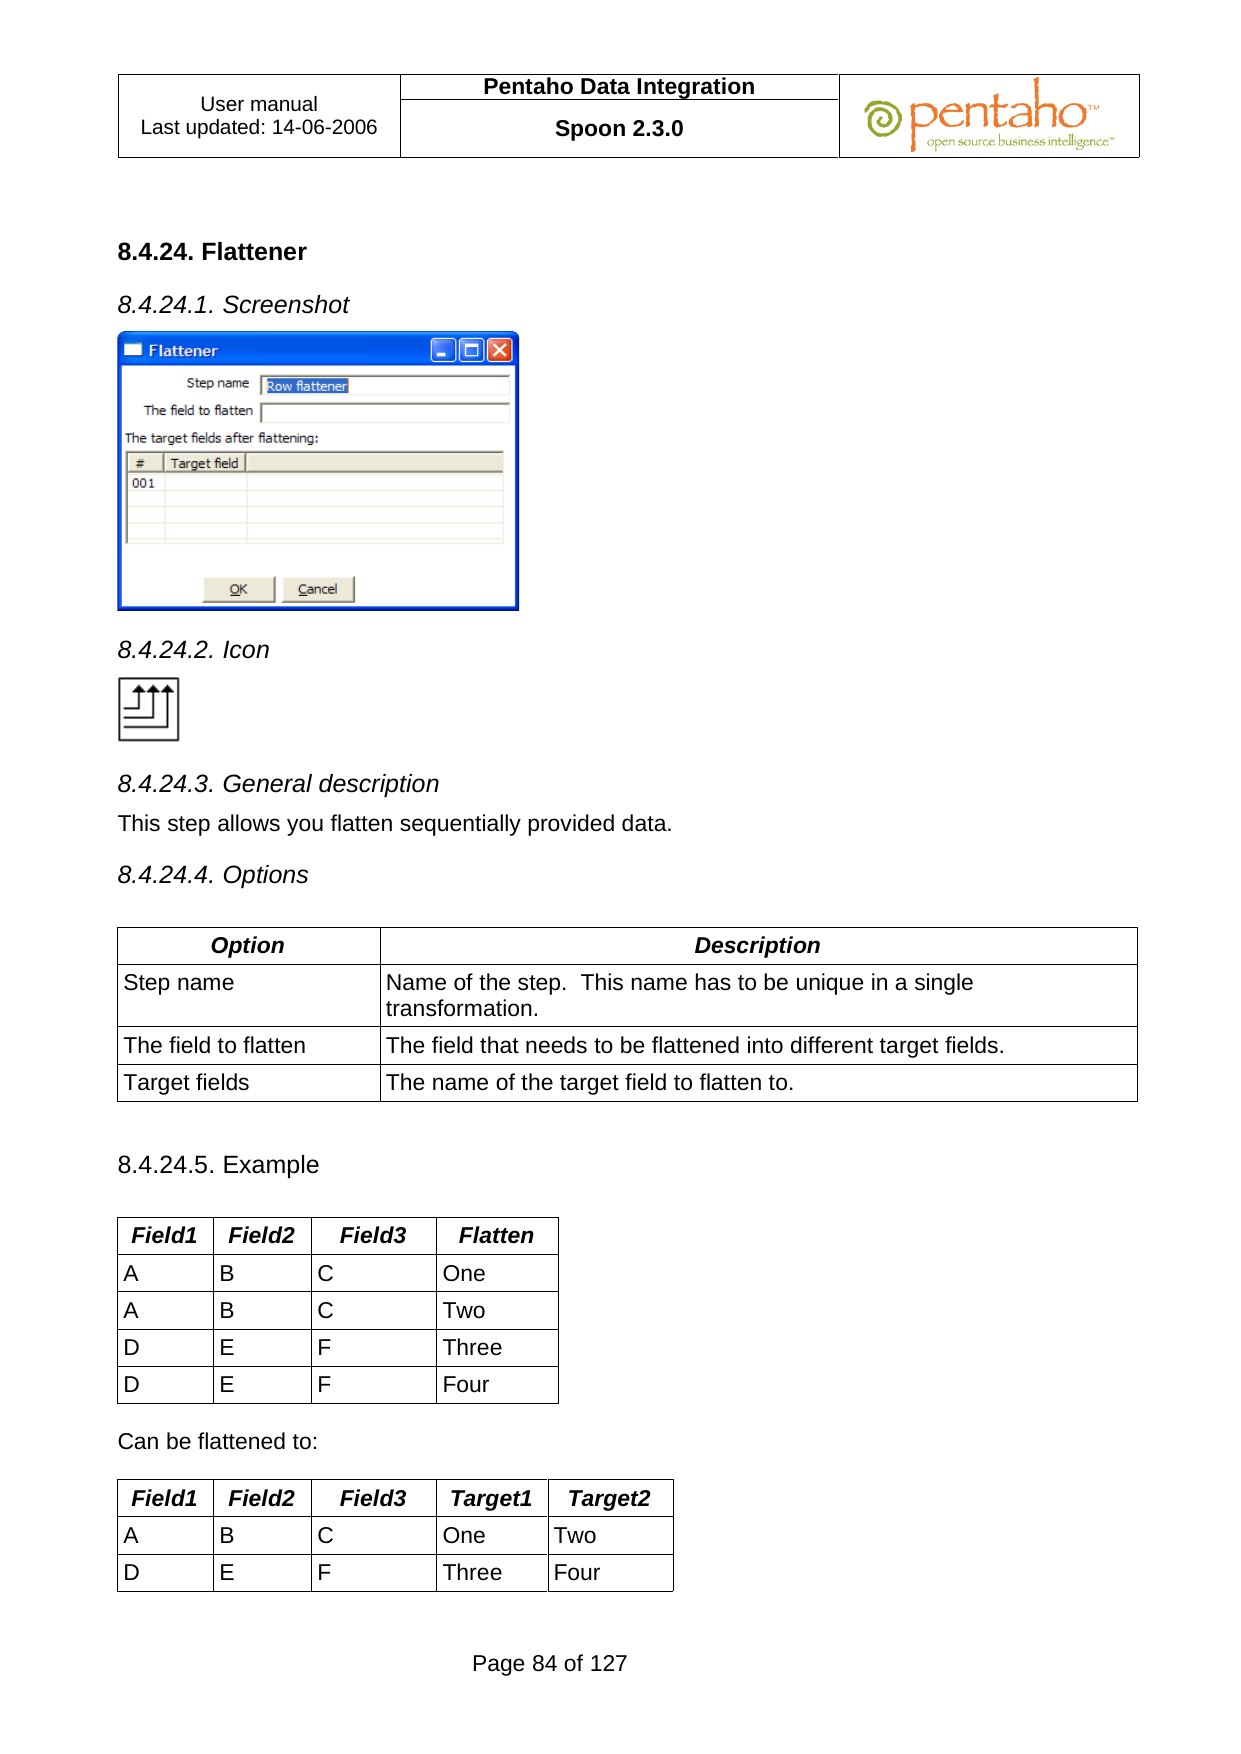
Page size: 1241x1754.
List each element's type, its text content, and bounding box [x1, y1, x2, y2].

table_cell One [437, 1255, 558, 1291]
table_cell The name of the target field to flatten to. [381, 1065, 1137, 1101]
subtitle Options [117, 861, 1137, 889]
table_cell Two [437, 1292, 558, 1329]
table_cell Name of the step. This name has to be unique in a single transformation. [381, 965, 1137, 1026]
table_header Target2 [549, 1480, 673, 1516]
table_cell E [214, 1555, 311, 1591]
table_cell C [312, 1255, 436, 1291]
table_cell D [118, 1330, 213, 1366]
table_cell F [312, 1330, 436, 1366]
subtitle Icon [117, 636, 1137, 664]
table_cell D [118, 1555, 213, 1591]
table_cell Two [549, 1517, 673, 1554]
table_cell A [118, 1517, 213, 1554]
table_cell B [214, 1517, 311, 1554]
table_header Option [118, 928, 380, 964]
table_header Field3 [312, 1480, 436, 1516]
table_cell Four [549, 1555, 673, 1591]
table_cell B [214, 1292, 311, 1329]
table_header Target1 [437, 1480, 547, 1516]
table_cell C [312, 1517, 436, 1554]
table_cell F [312, 1555, 436, 1591]
table_cell Four [437, 1367, 558, 1403]
table_header Field2 [214, 1218, 311, 1254]
table_cell D [118, 1367, 213, 1403]
text This step allows you flatten sequentially provided data. [117, 810, 1137, 836]
table_cell E [214, 1367, 311, 1403]
table_cell F [312, 1367, 436, 1403]
subtitle Screenshot [117, 291, 1137, 319]
table_header Description [381, 928, 1137, 964]
table_cell A [118, 1292, 213, 1329]
table_header Field2 [214, 1480, 311, 1516]
table_cell Step name [118, 965, 380, 1026]
table_cell Three [437, 1330, 558, 1366]
table_cell E [214, 1330, 311, 1366]
subtitle Flattener [117, 238, 1137, 266]
table_header Field1 [118, 1218, 213, 1254]
subtitle Example [117, 1151, 1137, 1179]
table_cell One [437, 1517, 547, 1554]
table_cell B [214, 1255, 311, 1291]
table_cell The field to flatten [118, 1027, 380, 1064]
table_header Field1 [118, 1480, 213, 1516]
picture [117, 331, 520, 611]
table_cell Target fields [118, 1065, 380, 1101]
subtitle General description [117, 770, 1137, 798]
table_cell Three [437, 1555, 547, 1591]
text Can be flattened to: [117, 1428, 1137, 1454]
table_cell C [312, 1292, 436, 1329]
table_cell A [118, 1255, 213, 1291]
table_cell The field that needs to be flattened into different target fields. [381, 1027, 1137, 1064]
table_header Flatten [437, 1218, 558, 1254]
table_header Field3 [312, 1218, 436, 1254]
